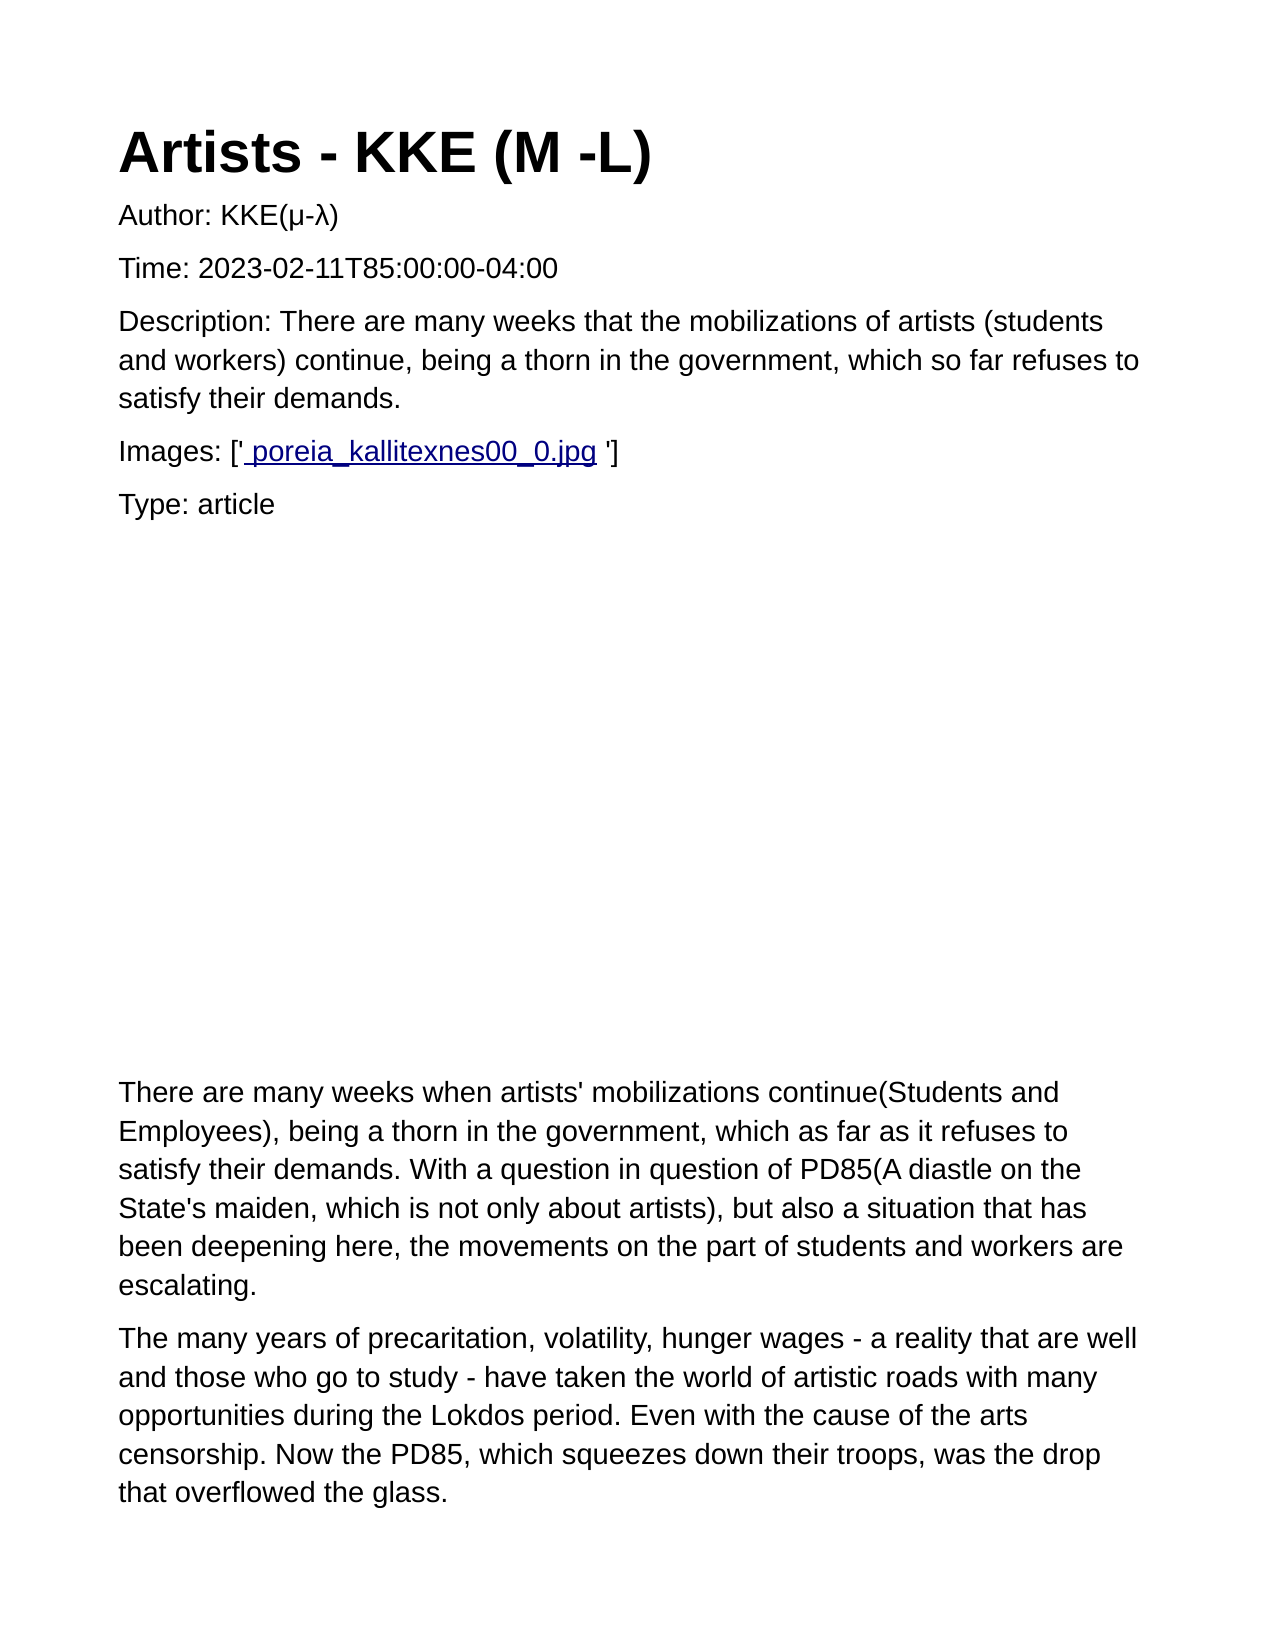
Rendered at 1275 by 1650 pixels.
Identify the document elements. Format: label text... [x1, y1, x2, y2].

text There are many weeks when artists' mobilizations continue(Students and Employees), being a thorn in the government, which as far as it refuses to satisfy their demands. With a question in question of PD85(A diastle on the State's maiden, which is not only about artists), but also a situation that has been deepening here, the movements on the part of students and workers are escalating. [118, 540, 1157, 1302]
text Time: 2023-02-11T85:00:00-04:00 [118, 251, 1157, 284]
subtitle Artists - KKE (M -L) [118, 118, 1157, 185]
text Images: [' poreia_kallitexnes00_0.jpg '] [118, 434, 1157, 468]
text Description: There are many weeks that the mobilizations of artists (students and workers) continue, being a thorn in the government, which so far refuses to satisfy their demands. [118, 304, 1157, 414]
text Author: ΚΚΕ(μ-λ) [118, 198, 1157, 231]
text Type: article [118, 487, 1157, 521]
text The many years of precaritation, volatility, hunger wages - a reality that are well and those who go to study - have taken the world of artistic roads with many opportunities during the Lokdos period. Even with the cause of the arts censorship. Now the PD85, which squeezes down their troops, was the drop that overflowed the glass. [118, 1321, 1157, 1509]
